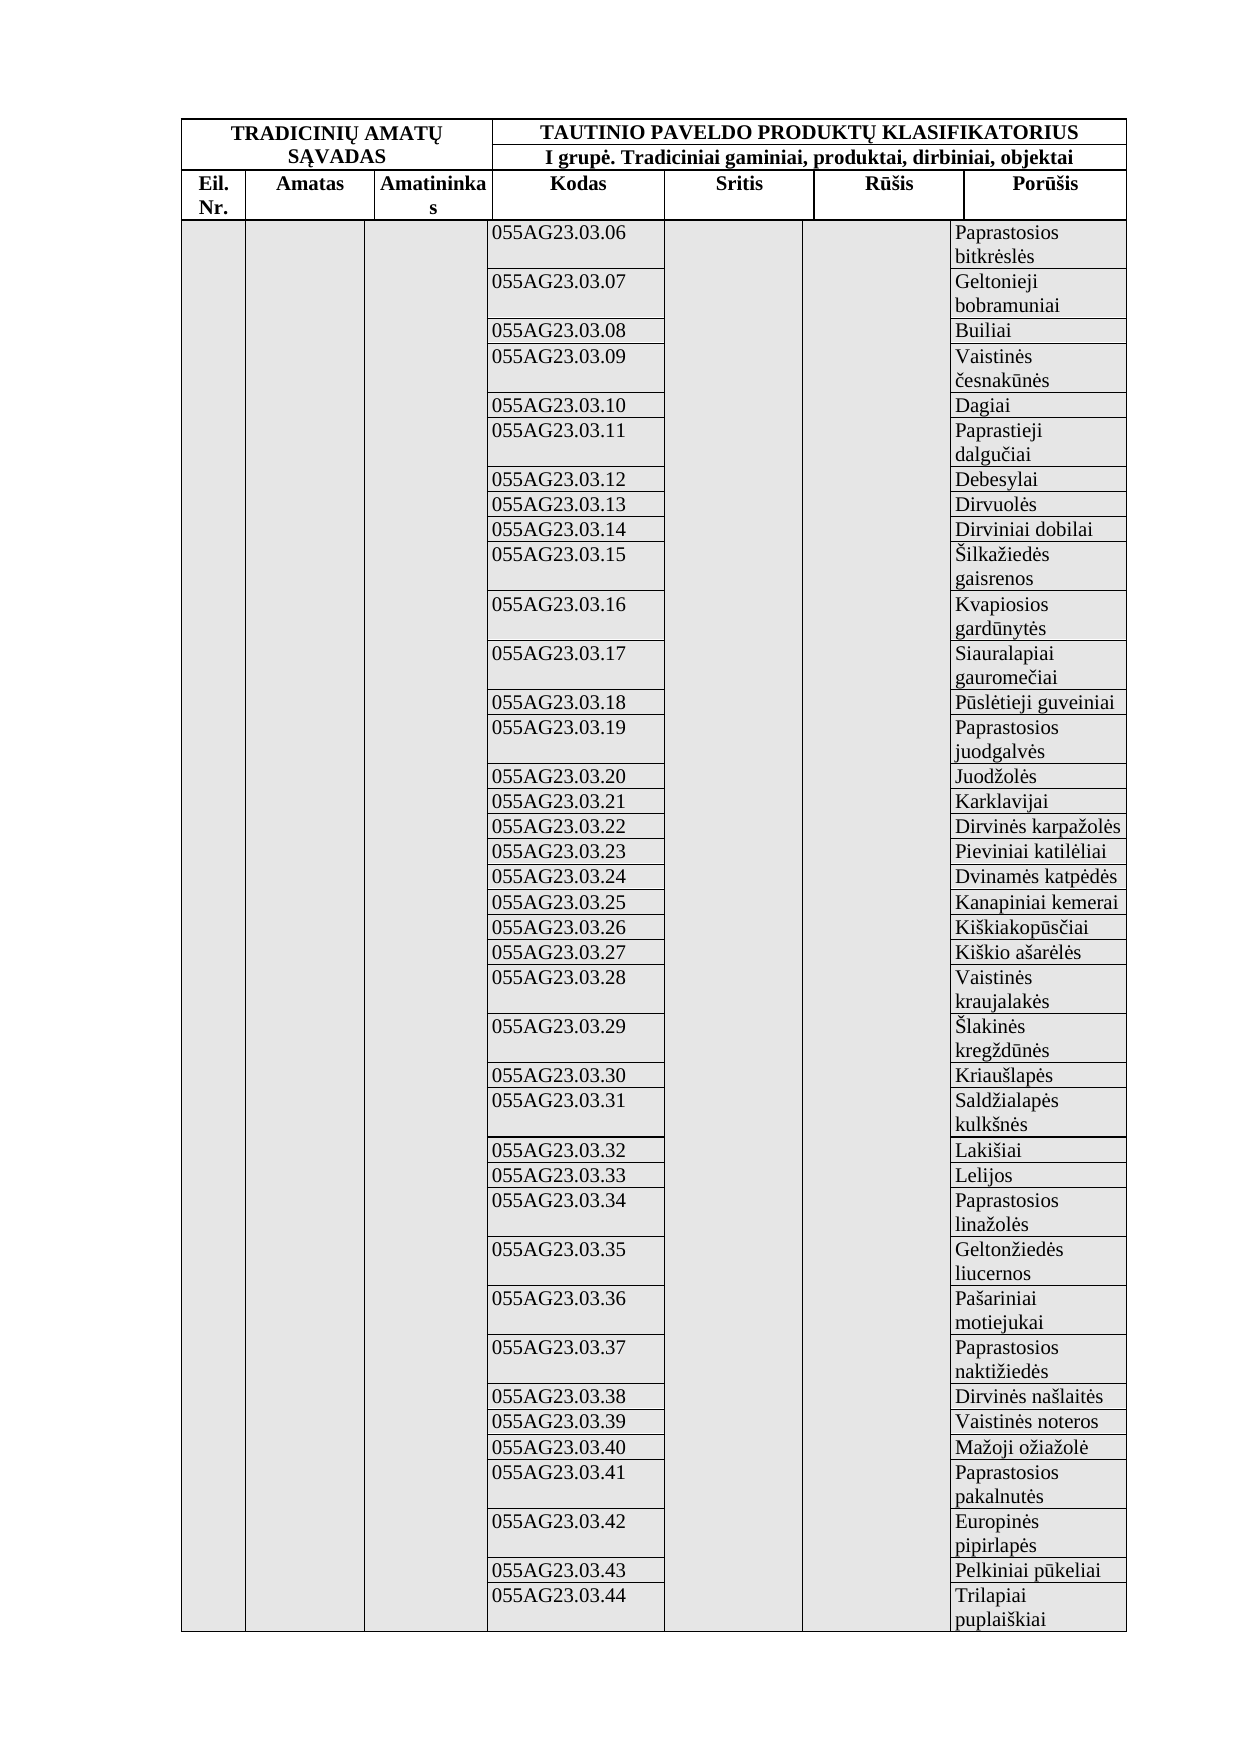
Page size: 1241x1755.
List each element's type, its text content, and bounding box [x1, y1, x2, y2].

table_cell [665, 221, 802, 1631]
table_cell Lelijos [951, 1163, 1126, 1187]
table_cell Kiškiakopūsčiai [951, 915, 1126, 939]
table_cell 055AG23.03.30 [488, 1063, 664, 1087]
table_cell 055AG23.03.33 [488, 1163, 664, 1187]
table_cell Dvinamės katpėdės [951, 865, 1126, 888]
table_cell 055AG23.03.39 [488, 1410, 664, 1433]
table_cell Porūšis [965, 171, 1126, 219]
table_cell 055AG23.03.38 [488, 1384, 664, 1408]
table_cell Pūslėtieji guveiniai [951, 690, 1126, 714]
table_cell 055AG23.03.25 [488, 890, 664, 914]
table_cell Kiškio ašarėlės [951, 940, 1126, 964]
table_cell Dirvinės našlaitės [951, 1384, 1126, 1408]
table_cell Kvapiosios gardūnytės [951, 591, 1126, 639]
table_cell 055AG23.03.19 [488, 715, 664, 763]
table_cell 055AG23.03.18 [488, 690, 664, 714]
table_cell Trilapiai puplaiškiai [951, 1583, 1126, 1631]
table_cell 055AG23.03.31 [488, 1088, 664, 1136]
table_cell 055AG23.03.35 [488, 1237, 664, 1285]
table_cell Šlakinės kregždūnės [951, 1014, 1126, 1062]
table_cell Vaistinės kraujalakės [951, 965, 1126, 1013]
table_cell Pieviniai katilėliai [951, 839, 1126, 863]
table_cell 055AG23.03.20 [488, 764, 664, 788]
table_cell 055AG23.03.22 [488, 814, 664, 838]
table_cell Paprastieji dalgučiai [951, 418, 1126, 466]
table_cell Šilkažiedės gaisrenos [951, 542, 1126, 590]
table_cell 055AG23.03.26 [488, 915, 664, 939]
table_cell 055AG23.03.16 [488, 591, 664, 639]
table_cell 055AG23.03.09 [488, 344, 664, 392]
table_cell [365, 221, 487, 1631]
table_cell 055AG23.03.43 [488, 1558, 664, 1582]
table_cell Geltonieji bobramuniai [951, 269, 1126, 317]
table_cell 055AG23.03.12 [488, 467, 664, 491]
table_cell 055AG23.03.15 [488, 542, 664, 590]
table_cell Saldžialapės kulkšnės [951, 1088, 1126, 1136]
table_cell 055AG23.03.13 [488, 492, 664, 516]
table_cell Vaistinės noteros [951, 1410, 1126, 1433]
table_cell Paprastosios naktižiedės [951, 1335, 1126, 1383]
table_cell Kriaušlapės [951, 1063, 1126, 1087]
table_cell Lakišiai [951, 1138, 1126, 1162]
table_cell Geltonžiedės liucernos [951, 1237, 1126, 1285]
table_cell Eil. Nr. [182, 171, 245, 219]
table_cell 055AG23.03.36 [488, 1286, 664, 1334]
table_cell Juodžolės [951, 764, 1126, 788]
table_cell Dirviniai dobilai [951, 517, 1126, 541]
table_cell I grupė. Tradiciniai gaminiai, produktai, dirbiniai, objektai [493, 145, 1126, 169]
table_cell Paprastosios linažolės [951, 1188, 1126, 1236]
table_cell 055AG23.03.42 [488, 1509, 664, 1557]
table_cell 055AG23.03.40 [488, 1435, 664, 1459]
table_cell Siauralapiai gauromečiai [951, 641, 1126, 689]
table_cell 055AG23.03.32 [488, 1138, 664, 1162]
table_cell Kanapiniai kemerai [951, 890, 1126, 914]
table_cell Europinės pipirlapės [951, 1509, 1126, 1557]
table_cell [182, 221, 245, 1631]
table_cell Pašariniai motiejukai [951, 1286, 1126, 1334]
table_cell Amatininkas [375, 171, 492, 219]
table_cell Debesylai [951, 467, 1126, 491]
table_cell Paprastosios bitkrėslės [951, 221, 1126, 268]
table_cell Rūšis [815, 171, 963, 219]
table_cell Mažoji ožiažolė [951, 1435, 1126, 1459]
table_cell Pelkiniai pūkeliai [951, 1558, 1126, 1582]
table_cell [246, 221, 364, 1631]
table_cell Sritis [665, 171, 813, 219]
table_header TRADICINIŲ AMATŲ SĄVADAS [182, 120, 492, 169]
table_cell Paprastosios pakalnutės [951, 1460, 1126, 1508]
table_cell 055AG23.03.07 [488, 269, 664, 317]
table_cell 055AG23.03.41 [488, 1460, 664, 1508]
table_cell 055AG23.03.27 [488, 940, 664, 964]
table_cell Kodas [493, 171, 664, 219]
table_header TAUTINIO PAVELDO PRODUKTŲ KLASIFIKATORIUS [493, 120, 1126, 144]
table_cell Dirvuolės [951, 492, 1126, 516]
table_cell 055AG23.03.11 [488, 418, 664, 466]
table_cell 055AG23.03.14 [488, 517, 664, 541]
table_cell 055AG23.03.37 [488, 1335, 664, 1383]
table_cell 055AG23.03.44 [488, 1583, 664, 1631]
table_cell 055AG23.03.23 [488, 839, 664, 863]
table_cell Dagiai [951, 393, 1126, 417]
table_cell 055AG23.03.10 [488, 393, 664, 417]
table_cell 055AG23.03.28 [488, 965, 664, 1013]
table_cell 055AG23.03.21 [488, 789, 664, 813]
table_cell Karklavijai [951, 789, 1126, 813]
table_cell 055AG23.03.06 [488, 221, 664, 268]
table_cell Amatas [246, 171, 374, 219]
table_cell Vaistinės česnakūnės [951, 344, 1126, 392]
table_cell Builiai [951, 319, 1126, 342]
table_cell 055AG23.03.29 [488, 1014, 664, 1062]
table_cell 055AG23.03.34 [488, 1188, 664, 1236]
table_cell Dirvinės karpažolės [951, 814, 1126, 838]
table_cell 055AG23.03.17 [488, 641, 664, 689]
table_cell 055AG23.03.24 [488, 865, 664, 888]
table_cell 055AG23.03.08 [488, 319, 664, 342]
table_cell [803, 221, 950, 1631]
table_cell Paprastosios juodgalvės [951, 715, 1126, 763]
